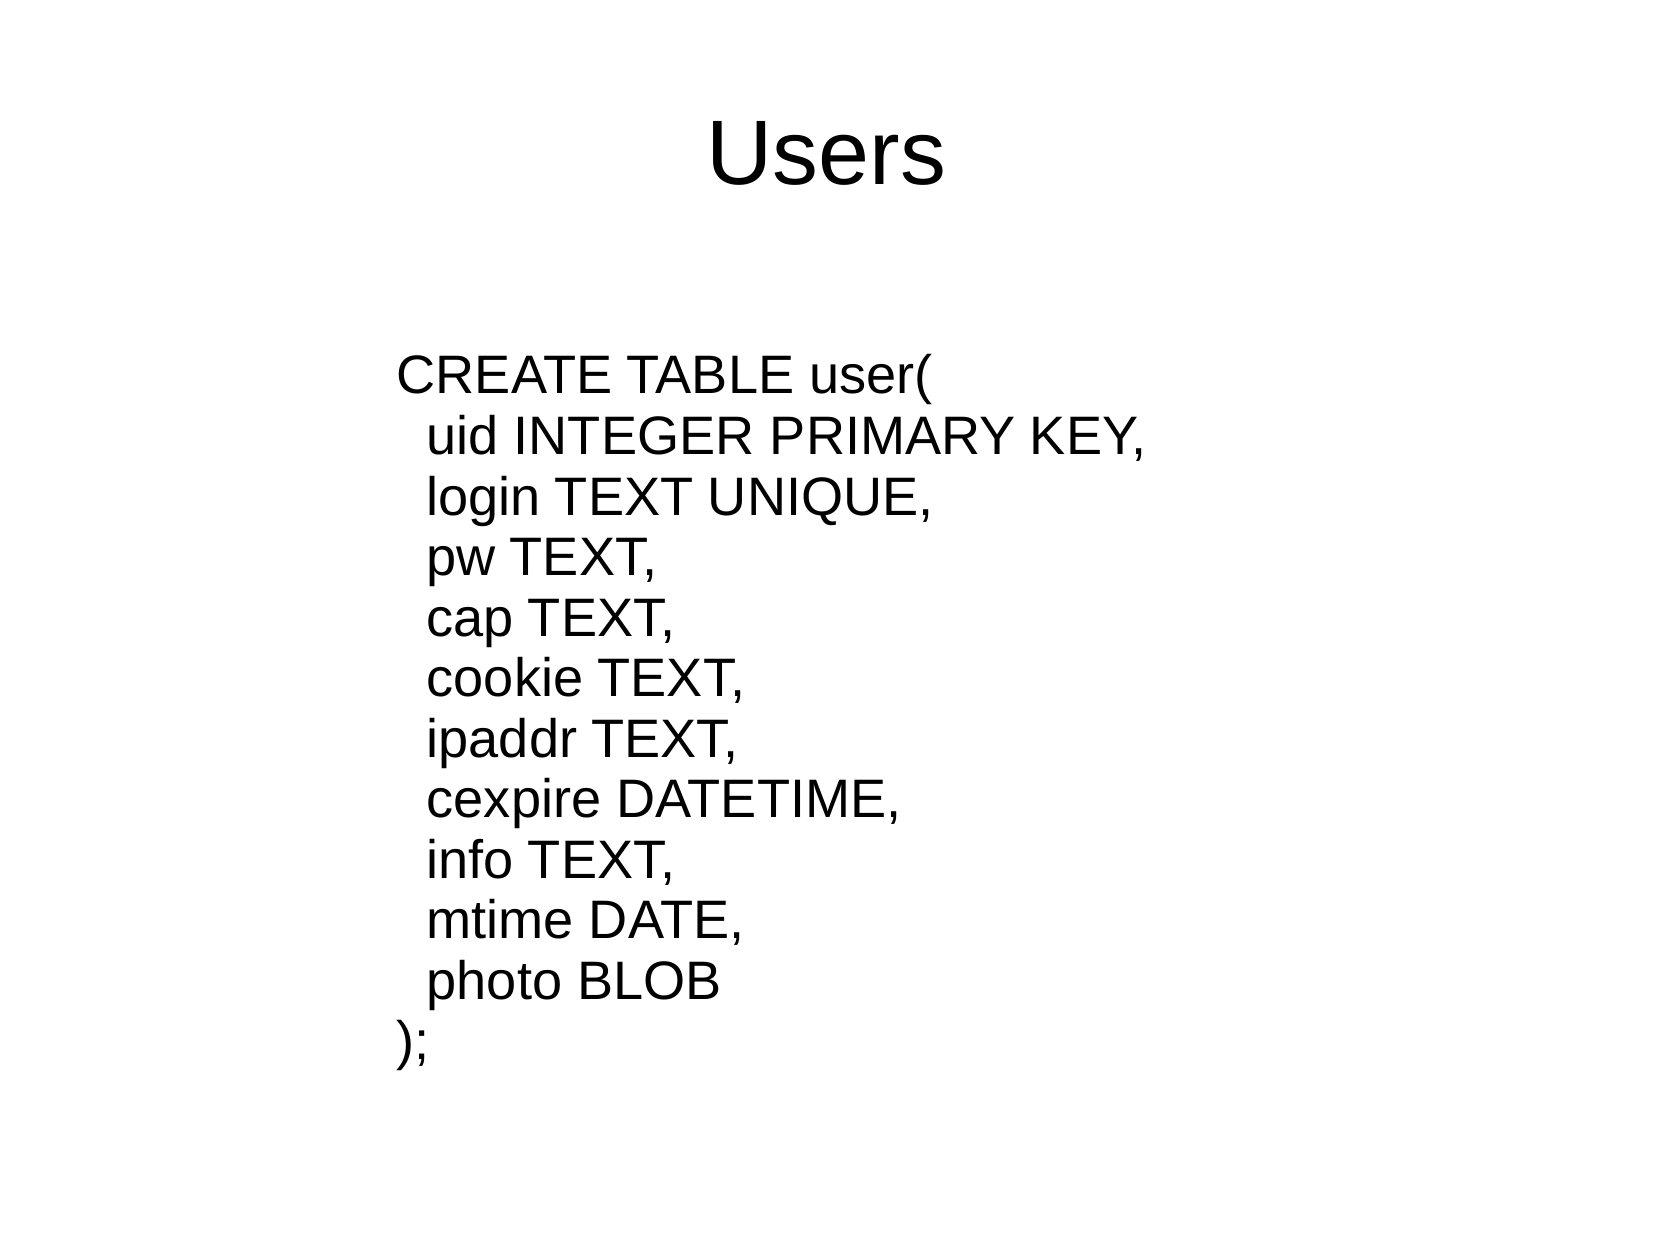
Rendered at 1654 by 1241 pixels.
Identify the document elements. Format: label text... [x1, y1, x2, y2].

text_box CREATE TABLE user( uid INTEGER PRIMARY KEY, login TEXT UNIQUE, pw TEXT, cap TEXT, cookie TEXT, ipaddr TEXT, cexpire DATETIME, info TEXT, mtime DATE, photo BLOB ); [381, 337, 1163, 1079]
title Users [82, 49, 1571, 257]
